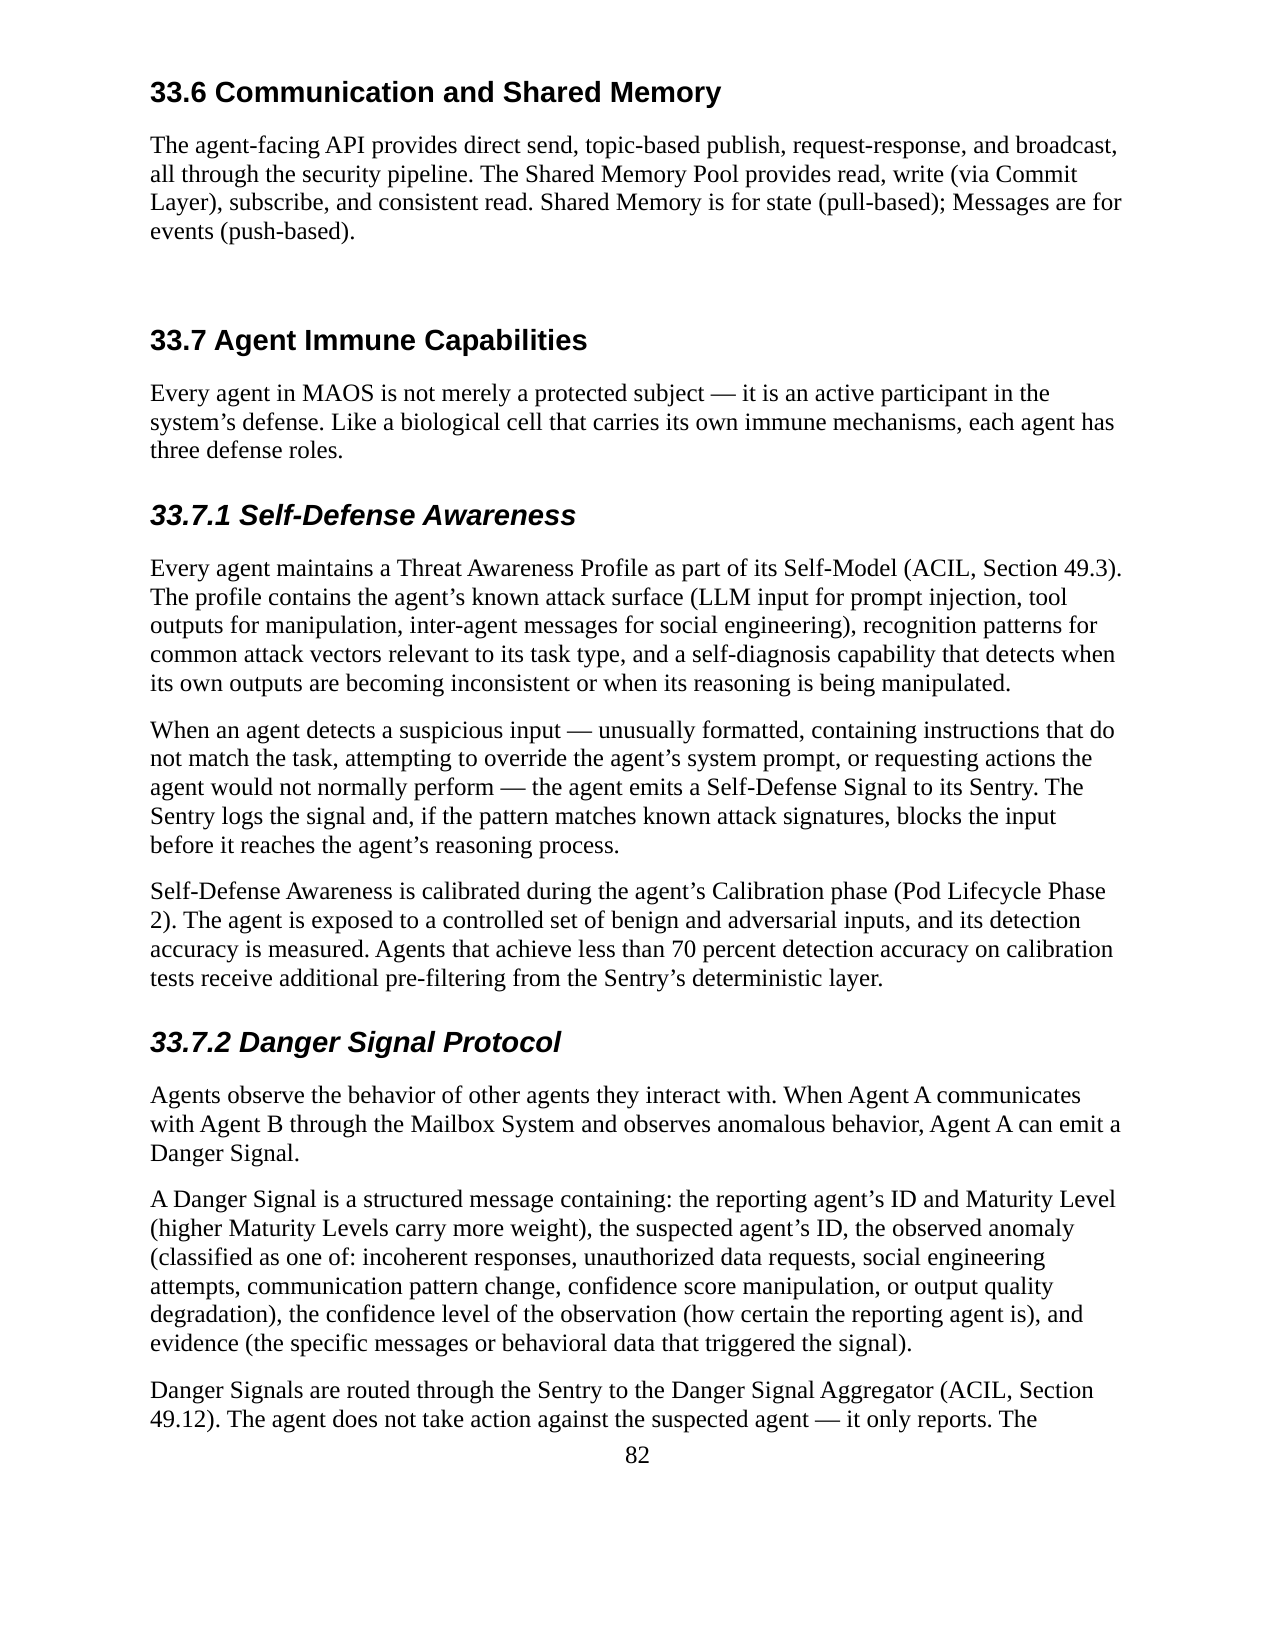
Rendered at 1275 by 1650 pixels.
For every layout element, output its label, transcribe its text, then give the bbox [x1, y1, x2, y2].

subtitle 33.7.1 Self-Defense Awareness [150, 498, 1125, 532]
text The agent-facing API provides direct send, topic-based publish, request-response, and broadcast, all through the security pipeline. The Shared Memory Pool provides read, write (via Commit Layer), subscribe, and consistent read. Shared Memory is for state (pull-based); Messages are for events (push-based). [150, 130, 1125, 245]
text A Danger Signal is a structured message containing: the reporting agent’s ID and Maturity Level (higher Maturity Levels carry more weight), the suspected agent’s ID, the observed anomaly (classified as one of: incoherent responses, unauthorized data requests, social engineering attempts, communication pattern change, confidence score manipulation, or output quality degradation), the confidence level of the observation (how certain the reporting agent is), and evidence (the specific messages or behavioral data that triggered the signal). [150, 1184, 1125, 1357]
text Agents observe the behavior of other agents they interact with. When Agent A communicates with Agent B through the Mailbox System and observes anomalous behavior, Agent A can emit a Danger Signal. [150, 1080, 1125, 1167]
text Every agent maintains a Threat Awareness Profile as part of its Self-Model (ACIL, Section 49.3). The profile contains the agent’s known attack surface (LLM input for prompt injection, tool outputs for manipulation, inter-agent messages for social engineering), recognition patterns for common attack vectors relevant to its task type, and a self-diagnosis capability that detects when its own outputs are becoming inconsistent or when its reasoning is being manipulated. [150, 553, 1125, 697]
subtitle 33.7 Agent Immune Capabilities [150, 323, 1125, 356]
text Danger Signals are routed through the Sentry to the Danger Signal Aggregator (ACIL, Section 49.12). The agent does not take action against the suspected agent — it only reports. The [150, 1375, 1125, 1432]
text When an agent detects a suspicious input — unusually formatted, containing instructions that do not match the task, attempting to override the agent’s system prompt, or requesting actions the agent would not normally perform — the agent emits a Self-Defense Signal to its Sentry. The Sentry logs the signal and, if the pattern matches known attack signatures, blocks the input before it reaches the agent’s reasoning process. [150, 715, 1125, 858]
text Every agent in MAOS is not merely a protected subject — it is an active participant in the system’s defense. Like a biological cell that carries its own immune mechanisms, each agent has three defense roles. [150, 378, 1125, 464]
text Self-Defense Awareness is calibrated during the agent’s Calibration phase (Pod Lifecycle Phase 2). The agent is exposed to a controlled set of benign and adversarial inputs, and its detection accuracy is measured. Agents that achieve less than 70 percent detection accuracy on calibration tests receive additional pre-filtering from the Sentry’s deterministic layer. [150, 876, 1125, 991]
subtitle 33.6 Communication and Shared Memory [150, 75, 1125, 108]
subtitle 33.7.2 Danger Signal Protocol [150, 1025, 1125, 1059]
